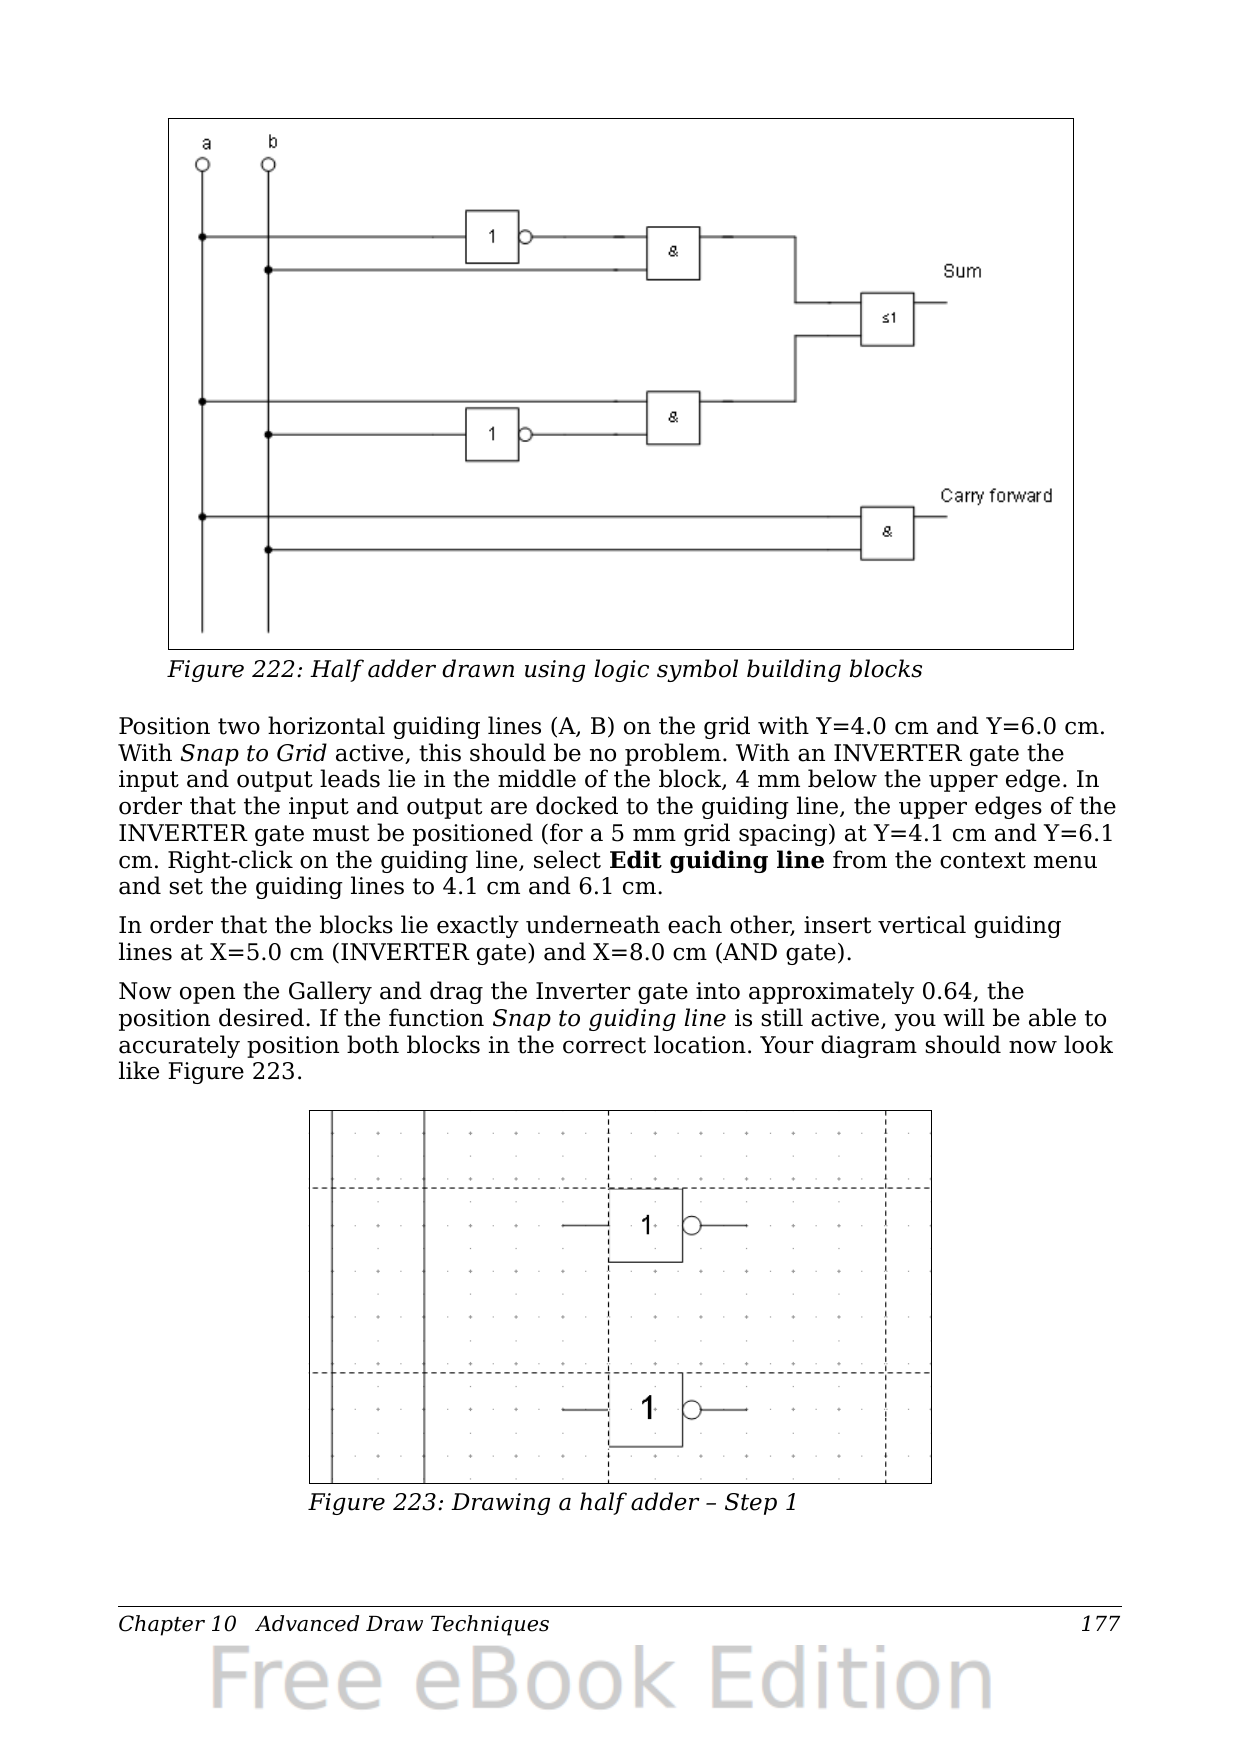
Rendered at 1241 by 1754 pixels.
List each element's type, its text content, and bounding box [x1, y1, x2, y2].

text In order that the blocks lie exactly underneath each other, insert vertical guiding lines at X=5.0 cm (INVERTER gate) and X=8.0 cm (AND gate). [118, 913, 1122, 966]
text Figure 223: Drawing a half adder – Step 1 [308, 1489, 932, 1516]
text Now open the Gallery and drag the Inverter gate into approximately 0.64, the position desired. If the function Snap to guiding line is still active, you will be able to accurately position both blocks in the correct location. Your diagram should now look like Figure 223. [118, 978, 1122, 1085]
text Figure 222: Half adder drawn using logic symbol building blocks [168, 656, 1073, 683]
picture [169, 119, 1073, 649]
text Position two horizontal guiding lines (A, B) on the grid with Y=4.0 cm and Y=6.0 cm. With Snap to Grid active, this should be no problem. With an INVERTER gate the input and output leads lie in the middle of the block, 4 mm below the upper edge. In order that the input and output are docked to the guiding line, the upper edges of the INVERTER gate must be positioned (for a 5 mm grid spacing) at Y=4.1 cm and Y=6.1 cm. Right-click on the guiding line, select Edit guiding line from the context menu and set the guiding lines to 4.1 cm and 6.1 cm. [118, 713, 1122, 900]
picture [207, 1645, 994, 1713]
picture [310, 1111, 931, 1483]
